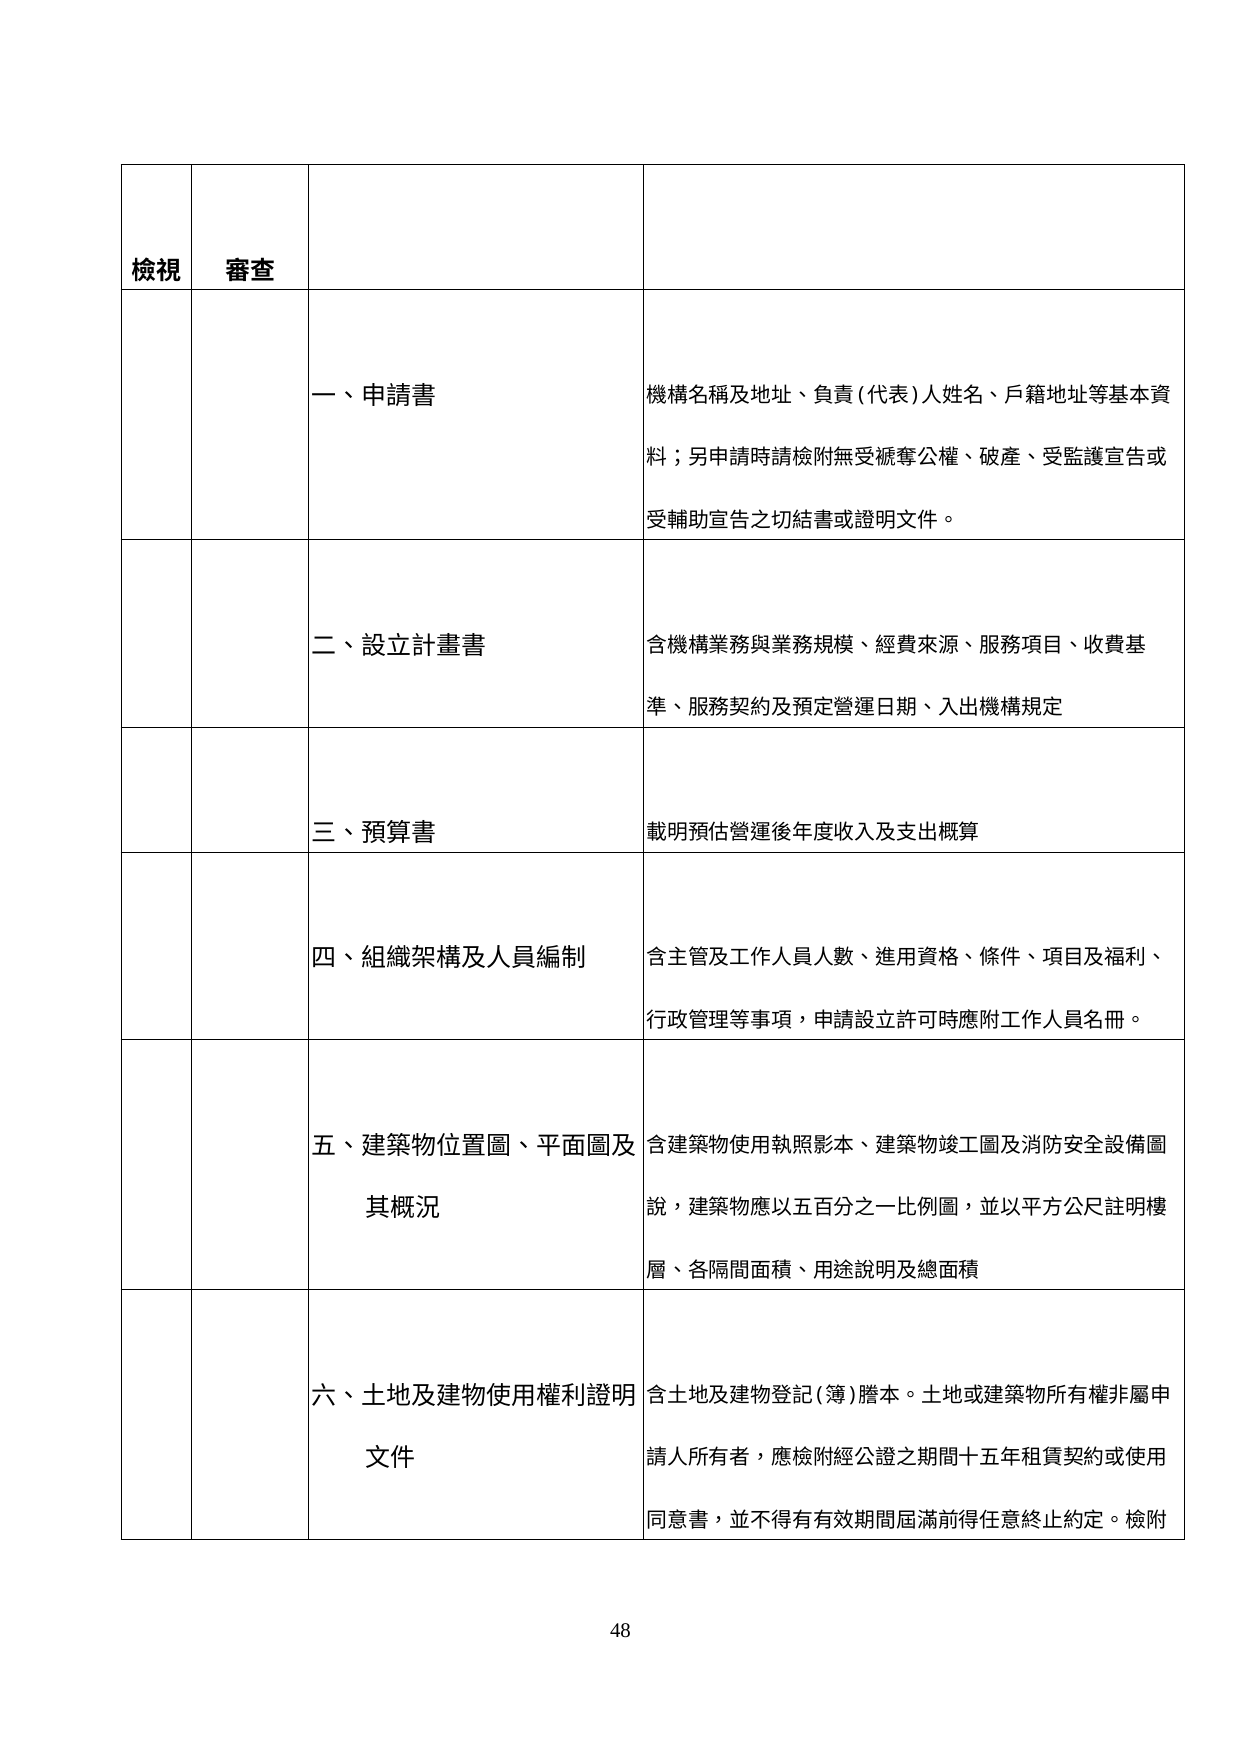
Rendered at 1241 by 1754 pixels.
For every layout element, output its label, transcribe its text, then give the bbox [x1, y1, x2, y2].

table_cell 六、土地及建物使用權利證明文件 [309, 1290, 643, 1539]
table_cell [192, 540, 308, 727]
table_cell 載明預估營運後年度收入及支出概算 [644, 728, 1184, 852]
table_cell [122, 1040, 191, 1289]
table_cell 機構名稱及地址、負責(代表)人姓名、戶籍地址等基本資料；另申請時請檢附無受褫奪公權、破產、受監護宣告或受輔助宣告之切結書或證明文件。 [644, 290, 1184, 539]
table_cell 五、建築物位置圖、平面圖及其概況 [309, 1040, 643, 1289]
table_cell [122, 728, 191, 852]
table_cell [192, 1290, 308, 1539]
table_header [644, 165, 1184, 289]
table_cell [122, 540, 191, 727]
table_cell 含土地及建物登記(簿)謄本。土地或建築物所有權非屬申請人所有者，應檢附經公證之期間十五年租賃契約或使用同意書，並不得有有效期間屆滿前得任意終止約定。檢附 [644, 1290, 1184, 1539]
table_header 檢視 [122, 165, 191, 289]
table_header 審查 [192, 165, 308, 289]
table_cell 含機構業務與業務規模、經費來源、服務項目、收費基準、服務契約及預定營運日期、入出機構規定 [644, 540, 1184, 727]
table_cell 一、申請書 [309, 290, 643, 539]
table_cell 三、預算書 [309, 728, 643, 852]
table_cell [192, 853, 308, 1039]
table_cell [122, 290, 191, 539]
table_cell [192, 728, 308, 852]
table_cell [122, 1290, 191, 1539]
table_cell [122, 853, 191, 1039]
table_cell [192, 1040, 308, 1289]
table_cell 二、設立計畫書 [309, 540, 643, 727]
table_cell 含建築物使用執照影本、建築物竣工圖及消防安全設備圖說，建築物應以五百分之一比例圖，並以平方公尺註明樓層、各隔間面積、用途說明及總面積 [644, 1040, 1184, 1289]
table_cell [192, 290, 308, 539]
table_cell 含主管及工作人員人數、進用資格、條件、項目及福利、行政管理等事項，申請設立許可時應附工作人員名冊。 [644, 853, 1184, 1039]
table_header [309, 165, 643, 289]
table_cell 四、組織架構及人員編制 [309, 853, 643, 1039]
